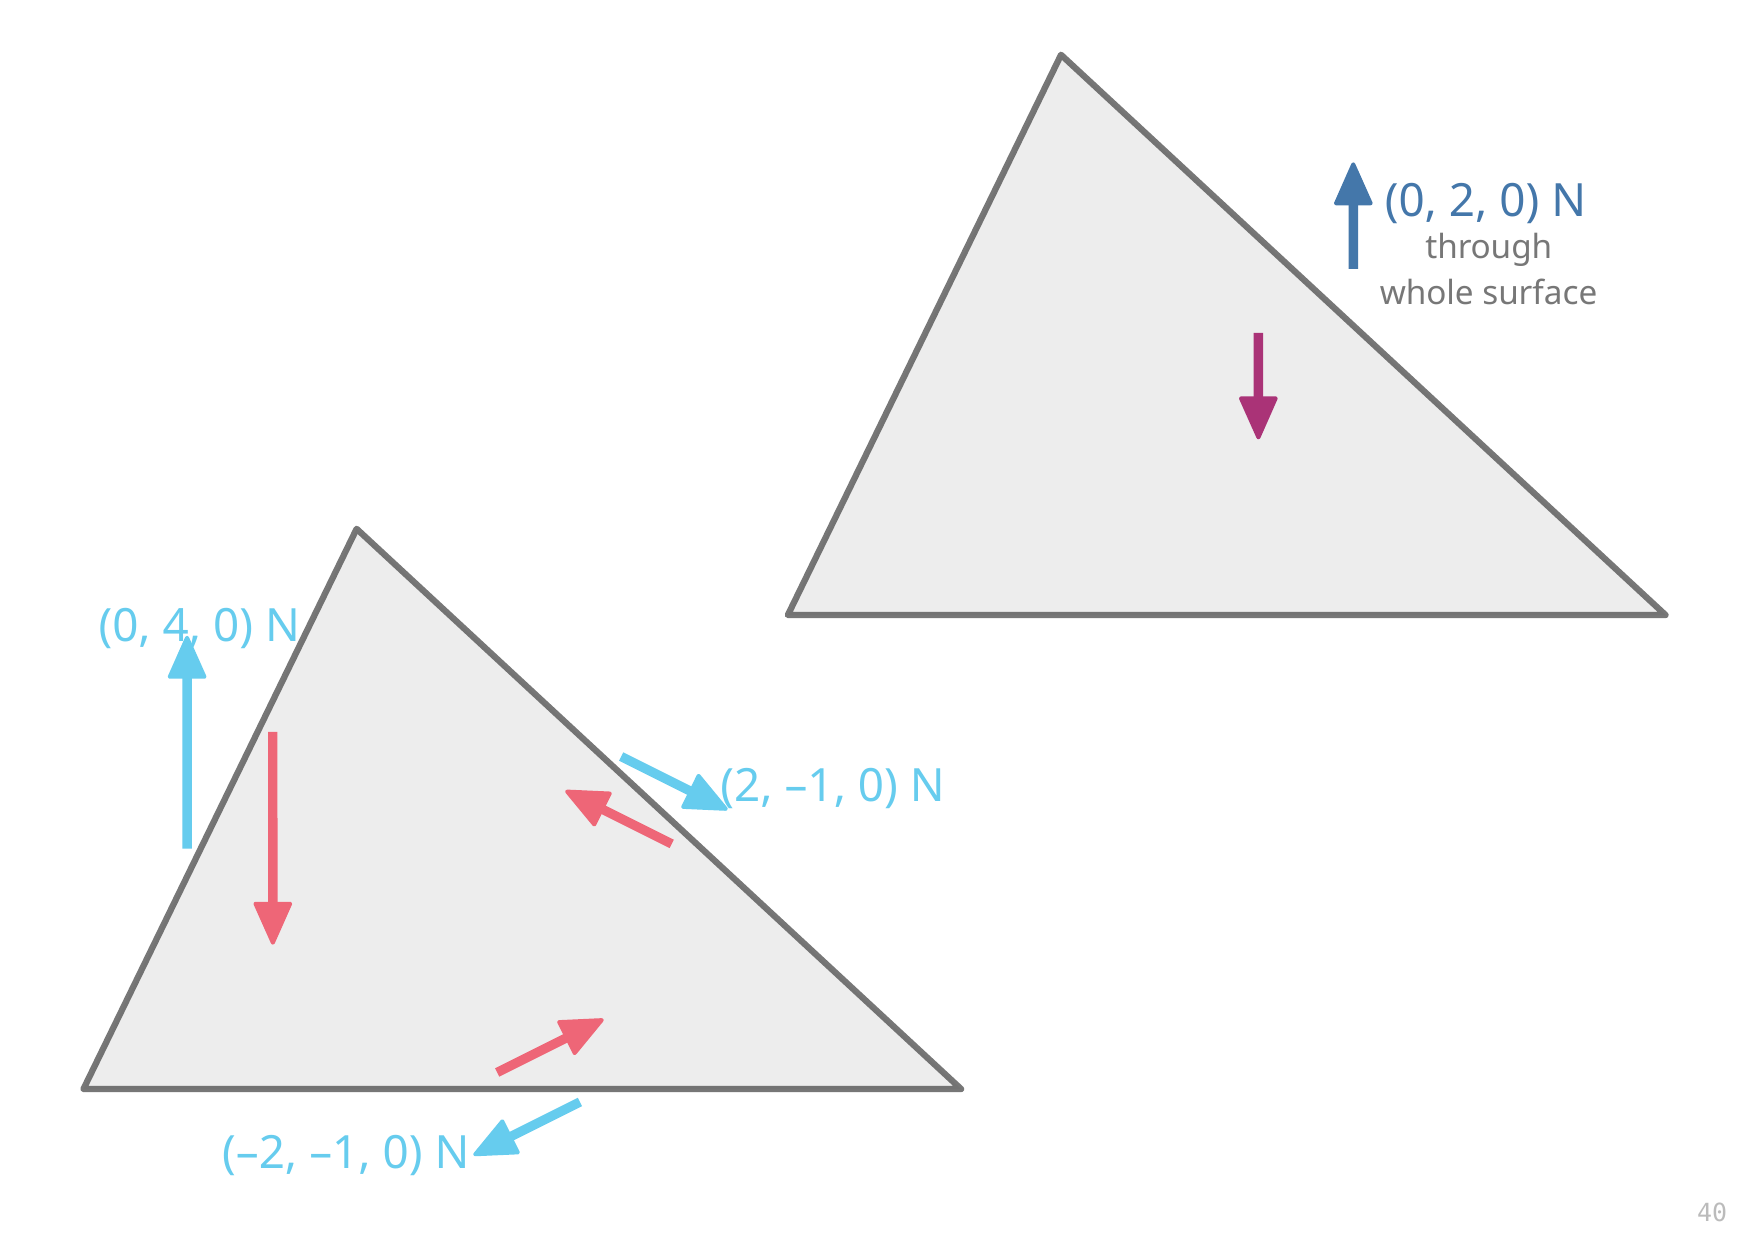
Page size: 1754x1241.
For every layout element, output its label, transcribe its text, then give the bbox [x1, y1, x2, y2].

text_box [83, 528, 962, 1090]
text_box (0, 4, 0) N [83, 585, 309, 647]
text_box (2, –1, 0) N [705, 744, 954, 806]
text_box (–2, –1, 0) N [207, 1112, 478, 1174]
text_box [787, 54, 1666, 616]
text_box (0, 2, 0) N [1370, 160, 1595, 216]
text_box through whole surface [1365, 216, 1600, 298]
